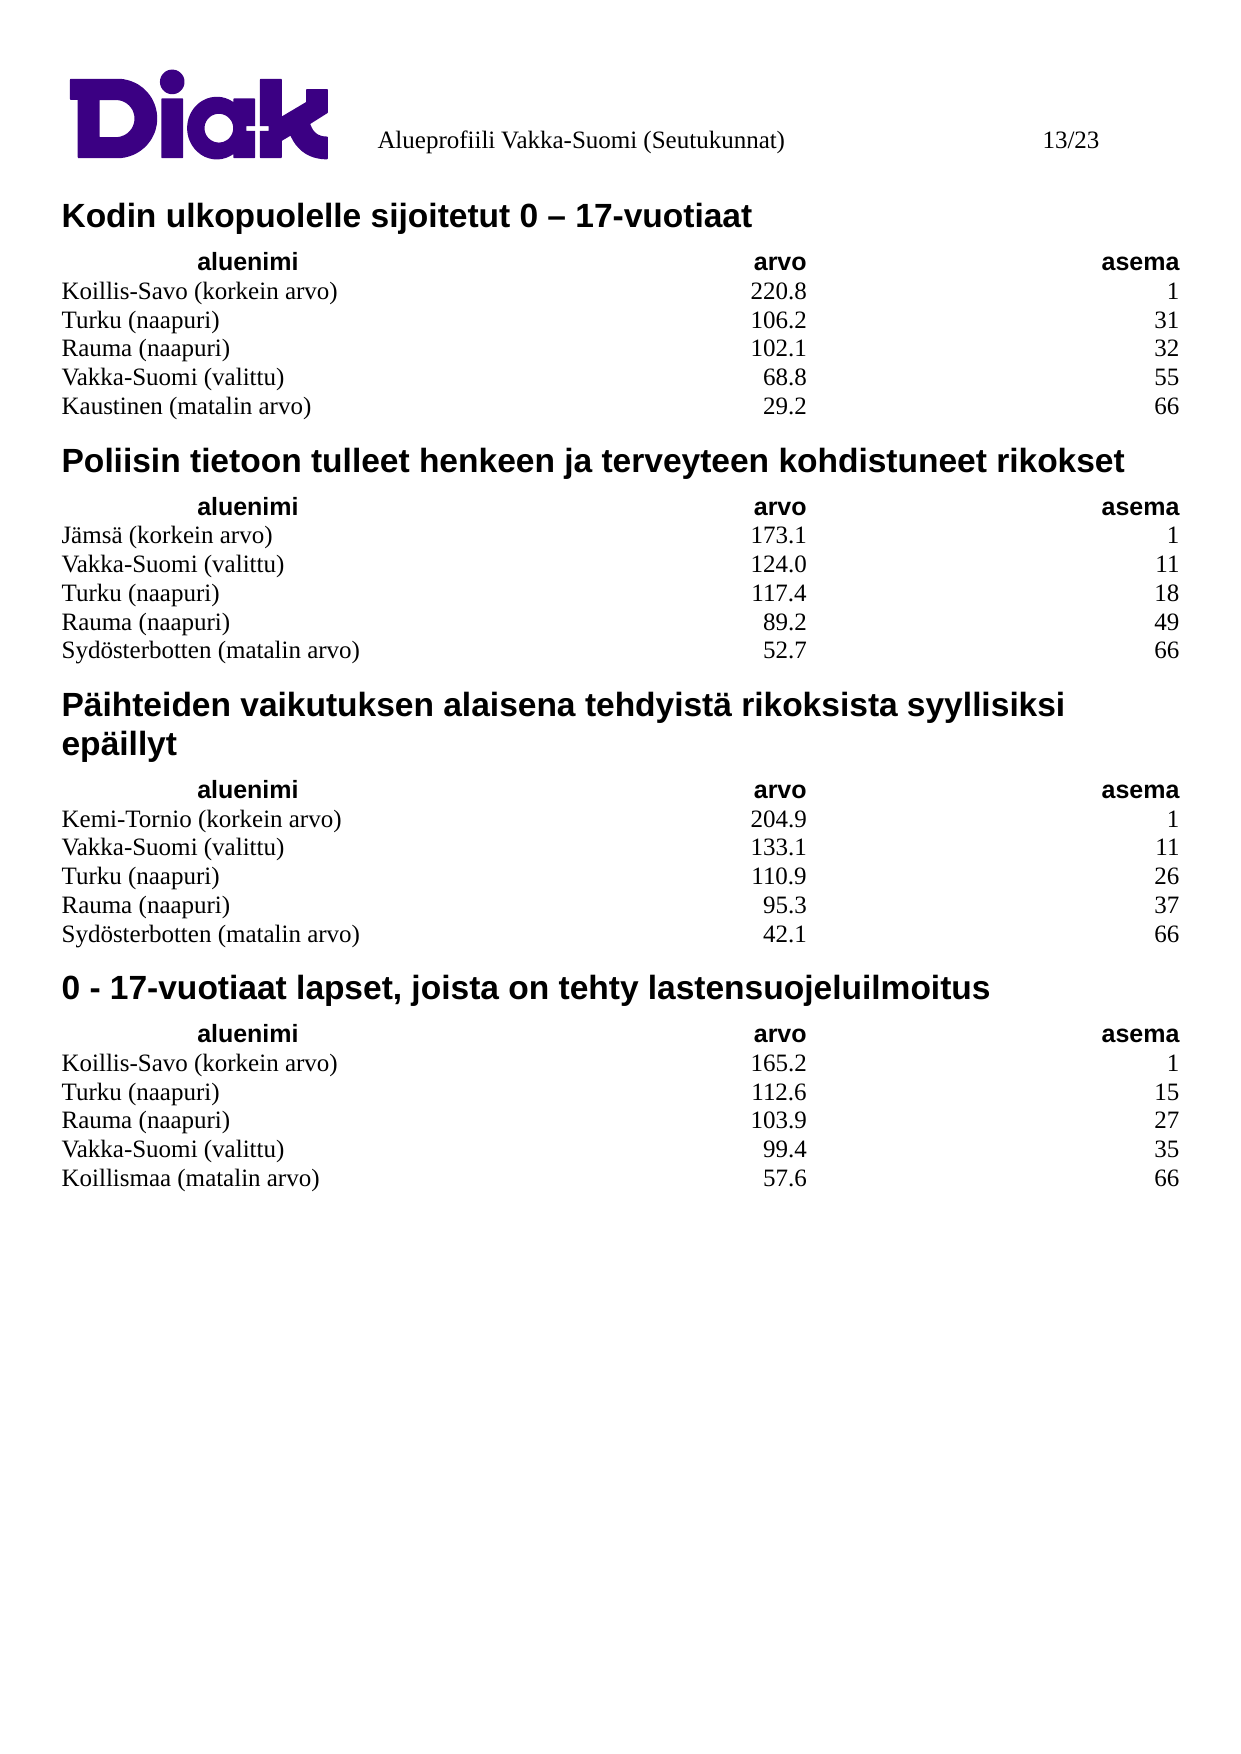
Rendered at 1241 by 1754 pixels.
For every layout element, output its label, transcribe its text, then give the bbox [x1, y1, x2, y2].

table_header arvo [434, 492, 806, 521]
table_cell Sydösterbotten (matalin arvo) [61, 636, 434, 664]
table_cell Kemi-Tornio (korkein arvo) [61, 804, 434, 832]
table_cell Turku (naapuri) [61, 305, 434, 333]
table_header asema [806, 775, 1179, 804]
table_cell 32 [806, 334, 1179, 362]
table_cell Koillismaa (matalin arvo) [61, 1163, 434, 1192]
table_cell 27 [806, 1106, 1179, 1134]
subtitle Päihteiden vaikutuksen alaisena tehdyistä rikoksista syyllisiksi epäillyt [61, 685, 1179, 762]
table_cell 55 [806, 362, 1179, 391]
table_cell 99.4 [434, 1134, 806, 1163]
table_cell 57.6 [434, 1163, 806, 1192]
table_cell 37 [806, 890, 1179, 919]
table_cell Rauma (naapuri) [61, 890, 434, 919]
table_cell 18 [806, 578, 1179, 607]
table_cell 66 [806, 636, 1179, 664]
table_cell 133.1 [434, 833, 806, 861]
table_cell Turku (naapuri) [61, 861, 434, 890]
subtitle 0 - 17-vuotiaat lapset, joista on tehty lastensuojeluilmoitus [61, 968, 1179, 1007]
table_cell 11 [806, 549, 1179, 578]
table_header arvo [434, 1019, 806, 1048]
subtitle Kodin ulkopuolelle sijoitetut 0 – 17-vuotiaat [61, 196, 1179, 235]
table_cell 117.4 [434, 578, 806, 607]
table_cell Koillis-Savo (korkein arvo) [61, 276, 434, 305]
table_cell Vakka-Suomi (valittu) [61, 1134, 434, 1163]
table_header aluenimi [61, 247, 434, 276]
table_cell 124.0 [434, 549, 806, 578]
table_cell 52.7 [434, 636, 806, 664]
table_cell 106.2 [434, 305, 806, 333]
table_cell 112.6 [434, 1077, 806, 1106]
table_cell 204.9 [434, 804, 806, 832]
table_cell Rauma (naapuri) [61, 334, 434, 362]
table_header asema [806, 247, 1179, 276]
table_cell 1 [806, 521, 1179, 549]
table_cell Jämsä (korkein arvo) [61, 521, 434, 549]
table_header aluenimi [61, 775, 434, 804]
table_cell 35 [806, 1134, 1179, 1163]
table_cell 66 [806, 1163, 1179, 1192]
table_header aluenimi [61, 1019, 434, 1048]
table_cell Vakka-Suomi (valittu) [61, 549, 434, 578]
table_cell 11 [806, 833, 1179, 861]
table_cell 220.8 [434, 276, 806, 305]
table_header asema [806, 492, 1179, 521]
subtitle Poliisin tietoon tulleet henkeen ja terveyteen kohdistuneet rikokset [61, 441, 1179, 479]
table_cell 103.9 [434, 1106, 806, 1134]
table_cell 1 [806, 276, 1179, 305]
table_cell Turku (naapuri) [61, 1077, 434, 1106]
table_cell Kaustinen (matalin arvo) [61, 391, 434, 420]
table_cell 1 [806, 804, 1179, 832]
table_cell 29.2 [434, 391, 806, 420]
table_cell 110.9 [434, 861, 806, 890]
table_header arvo [434, 775, 806, 804]
table_cell 165.2 [434, 1048, 806, 1077]
table_header aluenimi [61, 492, 434, 521]
table_cell Turku (naapuri) [61, 578, 434, 607]
table_cell Sydösterbotten (matalin arvo) [61, 919, 434, 947]
table_cell Vakka-Suomi (valittu) [61, 362, 434, 391]
table_cell 42.1 [434, 919, 806, 947]
table_header asema [806, 1019, 1179, 1048]
table_cell Vakka-Suomi (valittu) [61, 833, 434, 861]
table_cell 173.1 [434, 521, 806, 549]
table_cell 49 [806, 607, 1179, 636]
table_cell 68.8 [434, 362, 806, 391]
table_cell 26 [806, 861, 1179, 890]
table_cell Rauma (naapuri) [61, 607, 434, 636]
table_cell 1 [806, 1048, 1179, 1077]
table_cell Rauma (naapuri) [61, 1106, 434, 1134]
table_cell 15 [806, 1077, 1179, 1106]
table_cell 102.1 [434, 334, 806, 362]
table_cell 31 [806, 305, 1179, 333]
table_cell 95.3 [434, 890, 806, 919]
table_header arvo [434, 247, 806, 276]
table_cell 66 [806, 391, 1179, 420]
table_cell 89.2 [434, 607, 806, 636]
table_cell Koillis-Savo (korkein arvo) [61, 1048, 434, 1077]
table_cell 66 [806, 919, 1179, 947]
